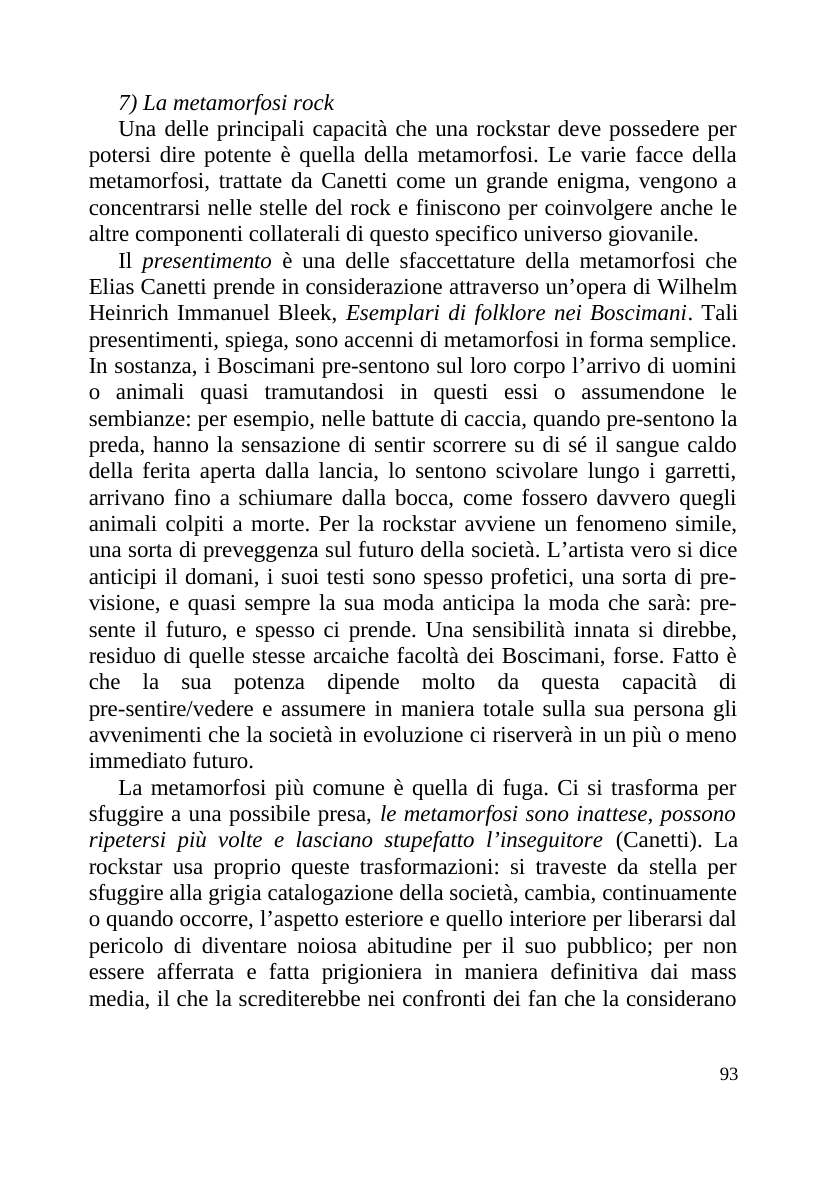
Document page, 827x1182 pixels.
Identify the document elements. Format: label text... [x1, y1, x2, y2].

text La metamorfosi più comune è quella di fuga. Ci si trasforma per sfuggire a una possibile presa, le metamorfosi sono inattese, possono ripetersi più volte e lasciano stupefatto l’inseguitore (Canetti). La rockstar usa proprio queste trasformazioni: si traveste da stella per sfuggire alla grigia catalogazione della società, cambia, continuamente o quando occorre, l’aspetto esteriore e quello interiore per liberarsi dal pericolo di diventare noiosa abitudine per il suo pubblico; per non essere afferrata e fatta prigioniera in maniera definitiva dai mass media, il che la screditerebbe nei confronti dei fan che la considerano [88, 774, 738, 1011]
text Il presentimento è una delle sfaccettature della metamorfosi che Elias Canetti prende in considerazione attraverso un’opera di Wilhelm Heinrich Immanuel Bleek, Esemplari di folklore nei Boscimani. Tali presentimenti, spiega, sono accenni di metamorfosi in forma semplice. In sostanza, i Boscimani pre-sentono sul loro corpo l’arrivo di uomini o animali quasi tramutandosi in questi essi o assumendone le sembianze: per esempio, nelle battute di caccia, quando pre-sentono la preda, hanno la sensazione di sentir scorrere su di sé il sangue caldo della ferita aperta dalla lancia, lo sentono scivolare lungo i garretti, arrivano fino a schiumare dalla bocca, come fossero davvero quegli animali colpiti a morte. Per la rockstar avviene un fenomeno simile, una sorta di preveggenza sul futuro della società. L’artista vero si dice anticipi il domani, i suoi testi sono spesso profetici, una sorta di pre-visione, e quasi sempre la sua moda anticipa la moda che sarà: pre-sente il futuro, e spesso ci prende. Una sensibilità innata si direbbe, residuo di quelle stesse arcaiche facoltà dei Boscimani, forse. Fatto è che la sua potenza dipende molto da questa capacità di pre-sentire/vedere e assumere in maniera totale sulla sua persona gli avvenimenti che la società in evoluzione ci riserverà in un più o meno immediato futuro. [88, 247, 738, 774]
text 7) La metamorfosi rock [88, 88, 738, 115]
text Una delle principali capacità che una rockstar deve possedere per potersi dire potente è quella della metamorfosi. Le varie facce della metamorfosi, trattate da Canetti come un grande enigma, vengono a concentrarsi nelle stelle del rock e finiscono per coinvolgere anche le altre componenti collaterali di questo specifico universo giovanile. [88, 115, 738, 247]
